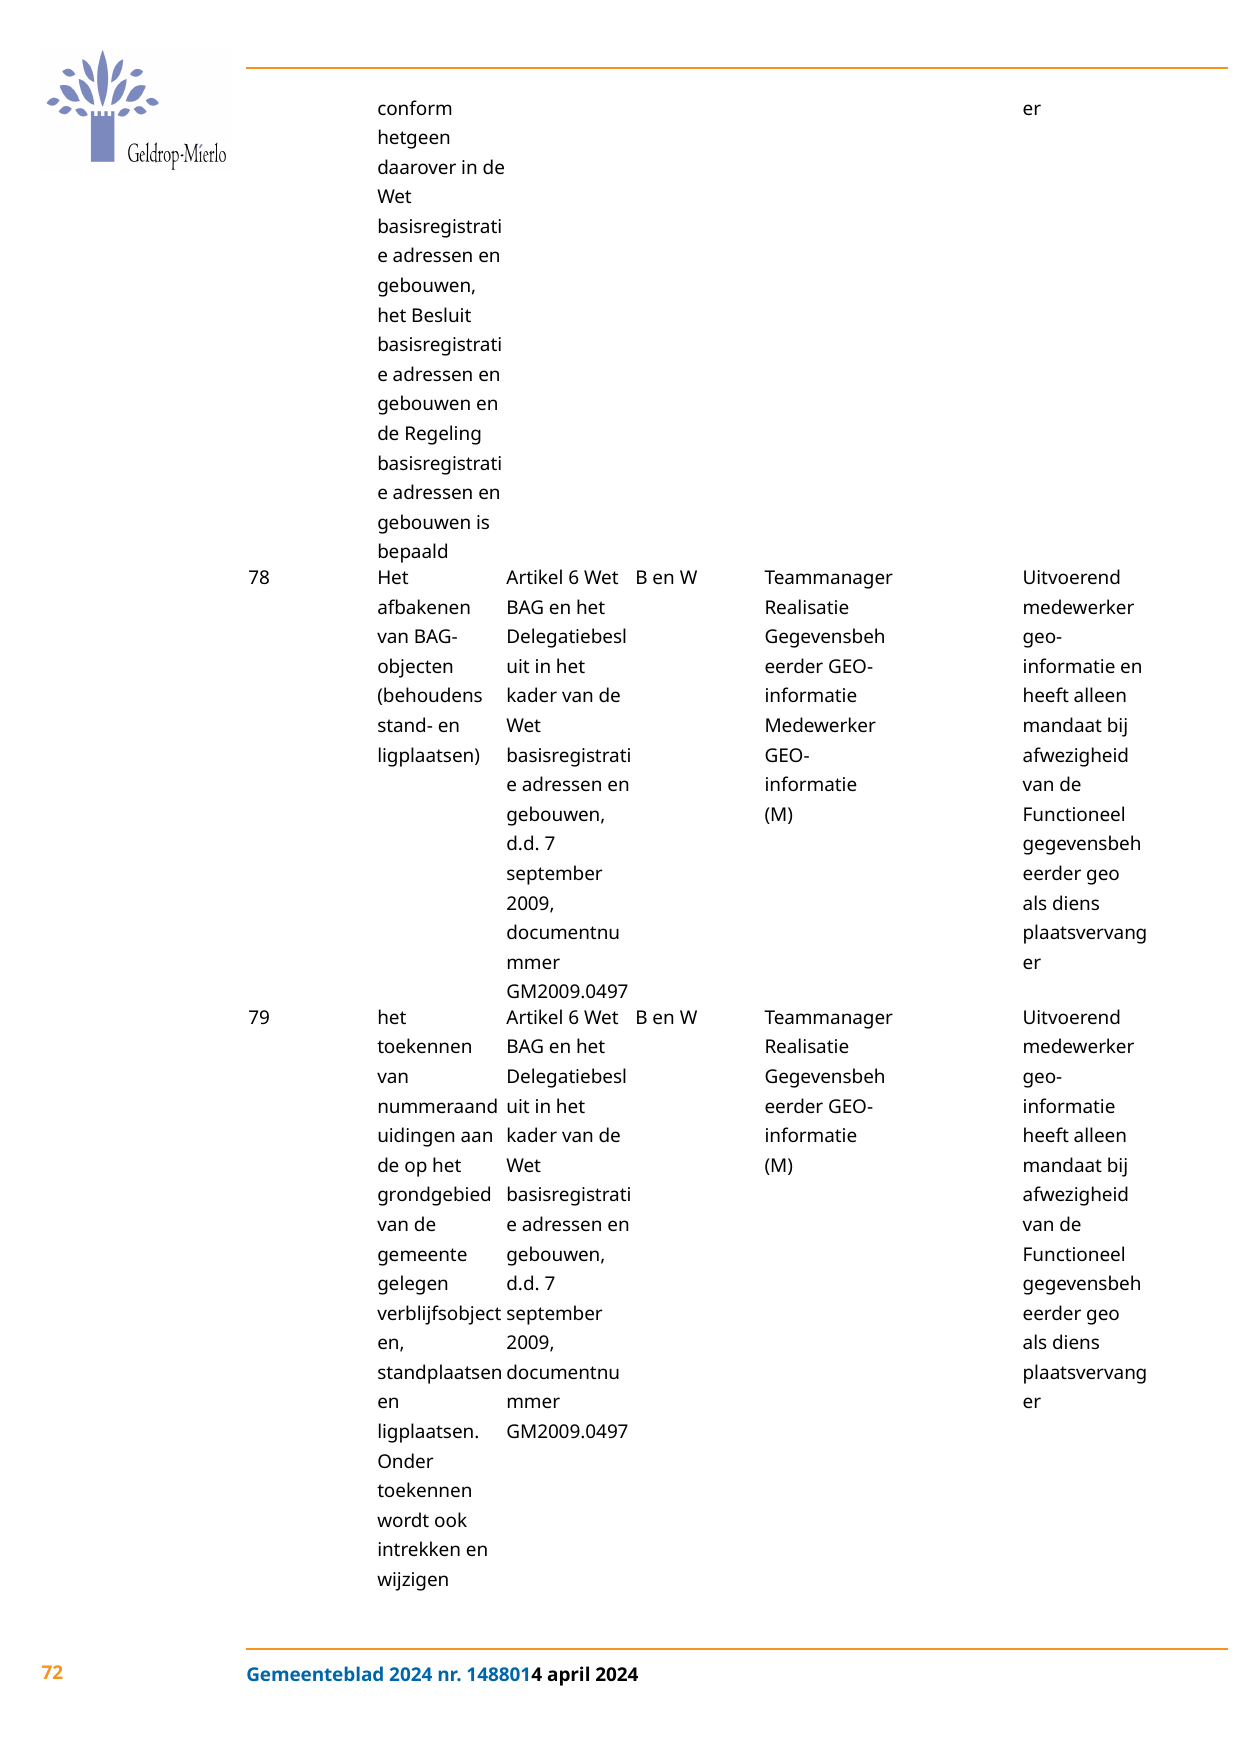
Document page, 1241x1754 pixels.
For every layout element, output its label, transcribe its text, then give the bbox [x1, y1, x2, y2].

table_cell Uitvoerend medewerker geo-informatie en heeft alleen mandaat bij afwezigheid van de Functioneel gegevensbeheerder geo als diens plaatsvervanger [1023, 564, 1152, 1004]
table_cell 79 [248, 1004, 377, 1592]
table_cell [248, 95, 377, 564]
table_cell Artikel 6 Wet BAG en het Delegatiebesluit in het kader van de Wet basisregistratie adressen en gebouwen, d.d. 7 september 2009, documentnummer GM2009.0497 [506, 564, 635, 1004]
table_cell Het afbakenen van BAG-objecten (behoudens stand- en ligplaatsen) [377, 564, 506, 1004]
table_cell het toekennen van nummeraanduidingen aan de op het grondgebied van de gemeente gelegen verblijfsobjecten, standplaatsen en ligplaatsen. Onder toekennen wordt ook intrekken en wijzigen [377, 1004, 506, 1592]
picture [41, 47, 231, 172]
table_cell Teammanager Realisatie Gegevensbeheerder GEO-informatie Medewerker GEO-informatie (M) [764, 564, 893, 1004]
table_cell [894, 1004, 1022, 1592]
table_cell [894, 95, 1022, 564]
table_cell Uitvoerend medewerker geo-informatie heeft alleen mandaat bij afwezigheid van de Functioneel gegevensbeheerder geo als diens plaatsvervanger [1023, 1004, 1152, 1592]
table_cell [764, 95, 893, 564]
table_cell [506, 95, 635, 564]
table_cell B en W [635, 564, 764, 1004]
table_cell 78 [248, 564, 377, 1004]
table_cell Artikel 6 Wet BAG en het Delegatiebesluit in het kader van de Wet basisregistratie adressen en gebouwen, d.d. 7 september 2009, documentnummer GM2009.0497 [506, 1004, 635, 1592]
table_cell [894, 564, 1022, 1004]
table_cell conform hetgeen daarover in de Wet basisregistratie adressen en gebouwen, het Besluit basisregistratie adressen en gebouwen en de Regeling basisregistratie adressen en gebouwen is bepaald [377, 95, 506, 564]
table_cell [635, 95, 764, 564]
table_cell B en W [635, 1004, 764, 1592]
table_cell er [1023, 95, 1152, 564]
table_cell Teammanager Realisatie Gegevensbeheerder GEO-informatie (M) [764, 1004, 893, 1592]
